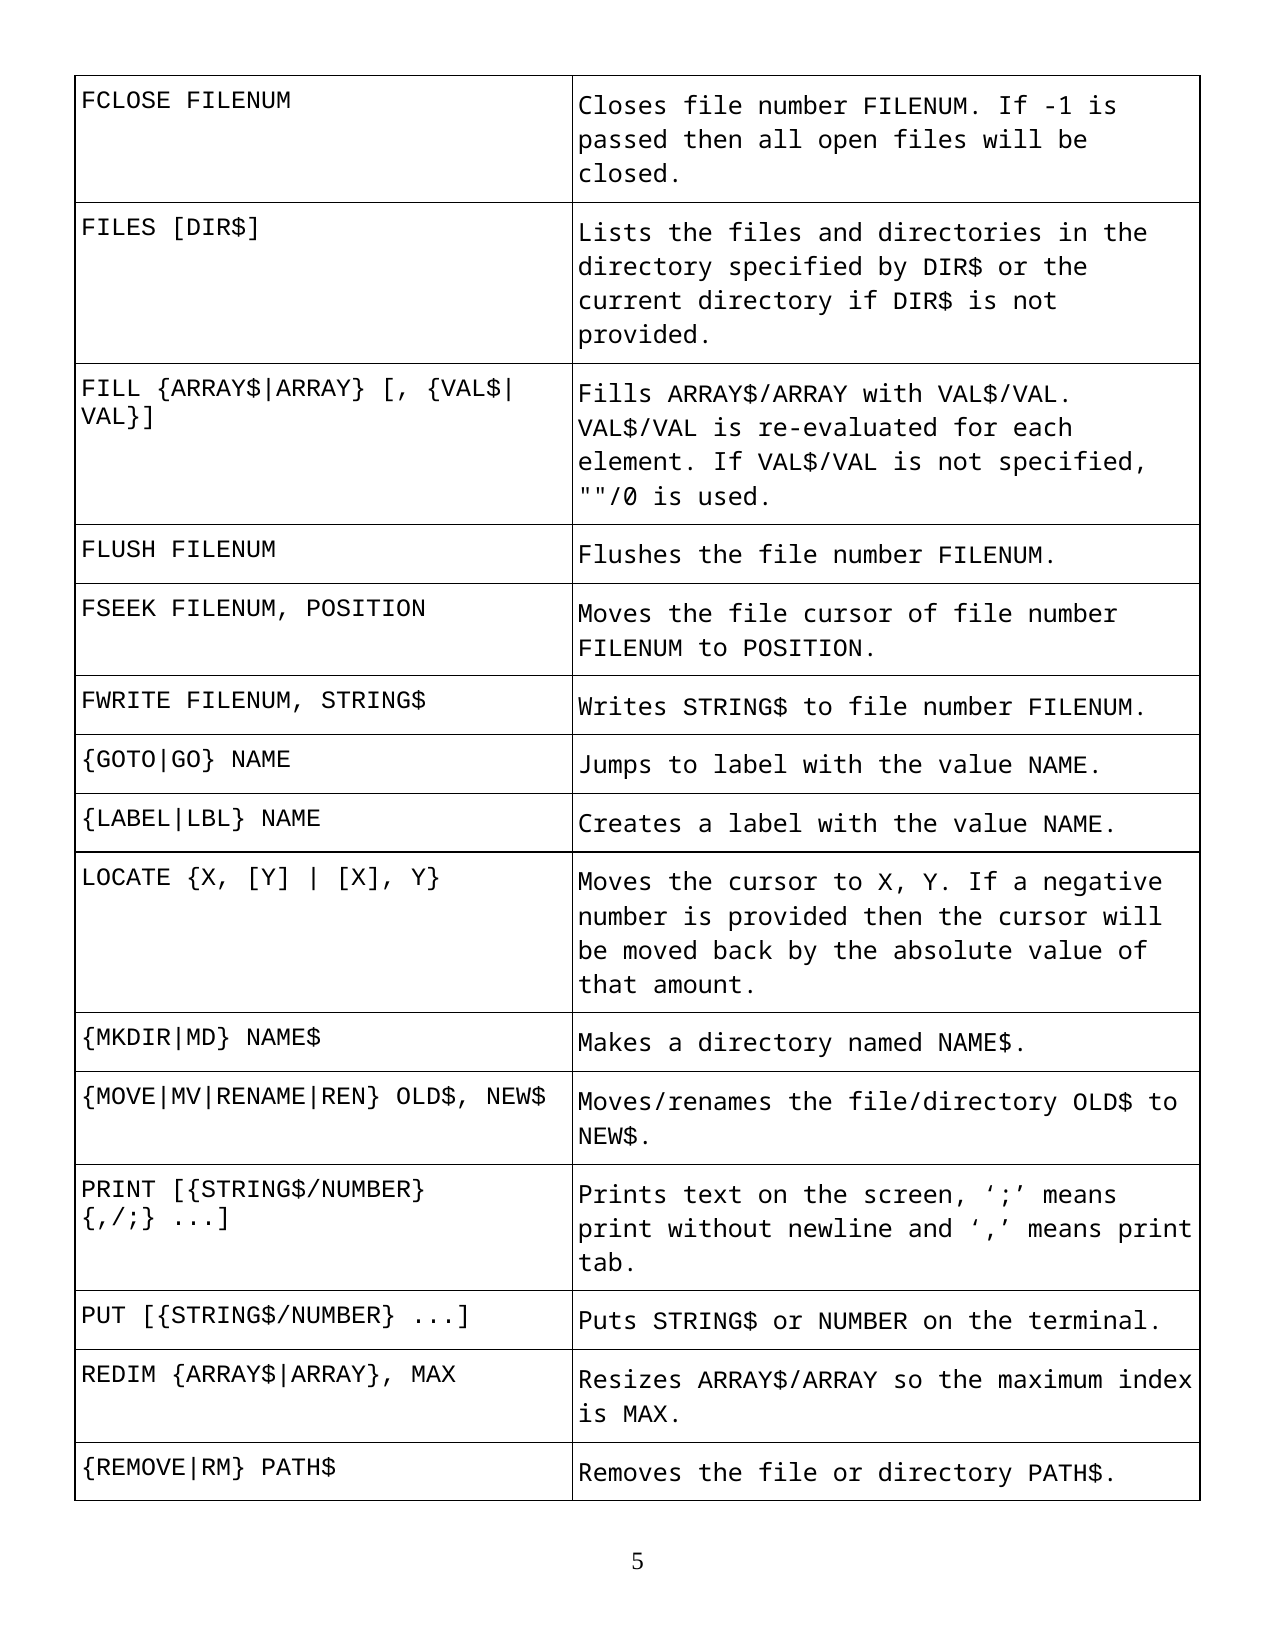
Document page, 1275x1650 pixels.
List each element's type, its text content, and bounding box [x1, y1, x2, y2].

table_cell Flushes the file number FILENUM. [573, 525, 1199, 583]
table_cell PUT [{STRING$/NUMBER} ...] [76, 1291, 572, 1349]
table_cell FCLOSE FILENUM [76, 76, 572, 202]
table_cell Moves the cursor to X, Y. If a negative number is provided then the cursor will be moved back by the absolute value of that amount. [573, 853, 1199, 1012]
table_cell {LABEL|LBL} NAME [76, 794, 572, 851]
table_cell Creates a label with the value NAME. [573, 794, 1199, 851]
table_cell FLUSH FILENUM [76, 525, 572, 583]
table_cell Removes the file or directory PATH$. [573, 1443, 1199, 1500]
table_cell Moves/renames the file/directory OLD$ to NEW$. [573, 1072, 1199, 1163]
table_cell Fills ARRAY$/ARRAY with VAL$/VAL. VAL$/VAL is re-evaluated for each element. If VAL$/VAL is not specified, ""/0 is used. [573, 364, 1199, 524]
table_cell FILL {ARRAY$|ARRAY} [, {VAL$|VAL}] [76, 364, 572, 524]
table_cell REDIM {ARRAY$|ARRAY}, MAX [76, 1350, 572, 1442]
table_cell PRINT [{STRING$/NUMBER}{,/;} ...] [76, 1165, 572, 1290]
table_cell Puts STRING$ or NUMBER on the terminal. [573, 1291, 1199, 1349]
table_cell Moves the file cursor of file number FILENUM to POSITION. [573, 584, 1199, 675]
table_cell FILES [DIR$] [76, 203, 572, 363]
table_cell FSEEK FILENUM, POSITION [76, 584, 572, 675]
table_cell {GOTO|GO} NAME [76, 735, 572, 793]
table_cell Resizes ARRAY$/ARRAY so the maximum index is MAX. [573, 1350, 1199, 1442]
table_cell Writes STRING$ to file number FILENUM. [573, 676, 1199, 734]
table_cell LOCATE {X, [Y] | [X], Y} [76, 853, 572, 1012]
table_cell Jumps to label with the value NAME. [573, 735, 1199, 793]
table_cell FWRITE FILENUM, STRING$ [76, 676, 572, 734]
table_cell Closes file number FILENUM. If -1 is passed then all open files will be closed. [573, 76, 1199, 202]
table_cell {MKDIR|MD} NAME$ [76, 1013, 572, 1071]
table_cell {MOVE|MV|RENAME|REN} OLD$, NEW$ [76, 1072, 572, 1163]
table_cell {REMOVE|RM} PATH$ [76, 1443, 572, 1500]
table_cell Prints text on the screen, ‘;’ means print without newline and ‘,’ means print tab. [573, 1165, 1199, 1290]
table_cell Makes a directory named NAME$. [573, 1013, 1199, 1071]
table_cell Lists the files and directories in the directory specified by DIR$ or the current directory if DIR$ is not provided. [573, 203, 1199, 363]
